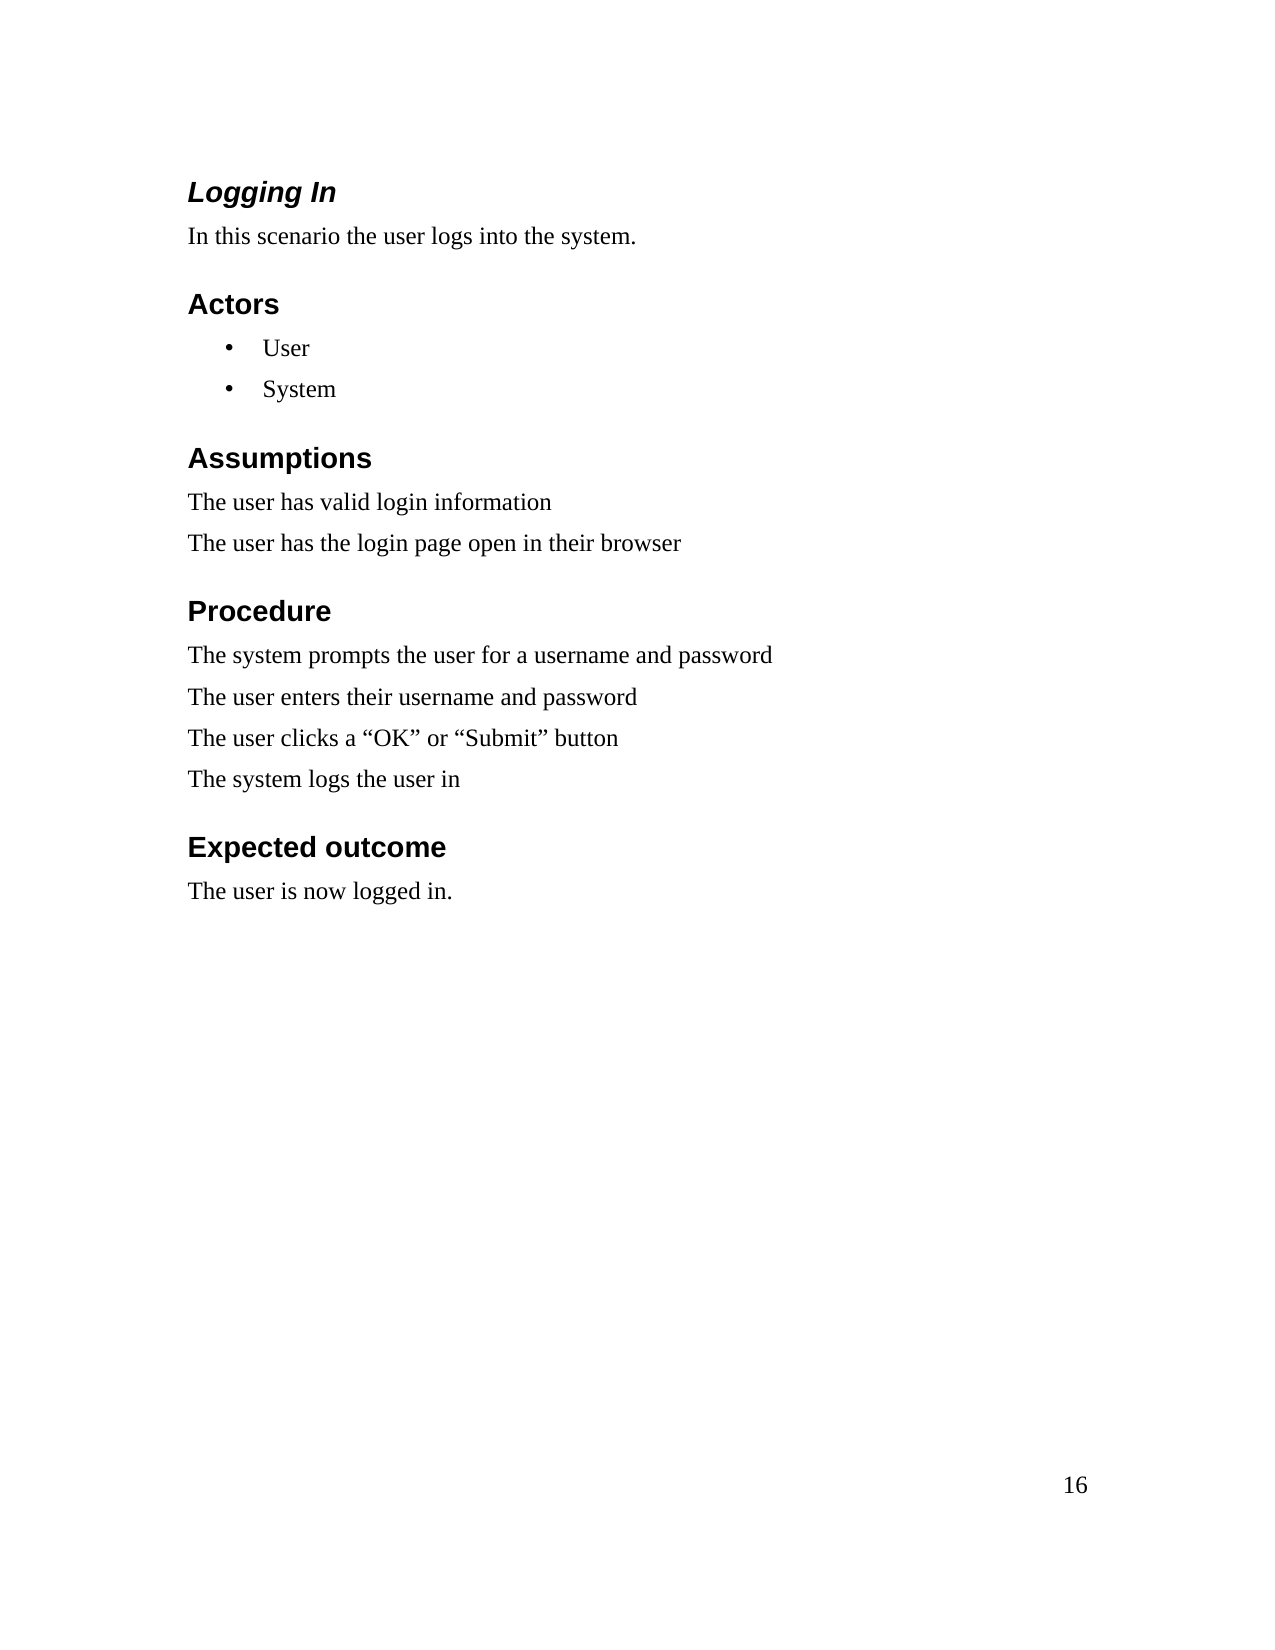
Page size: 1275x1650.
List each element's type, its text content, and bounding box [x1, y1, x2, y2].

list User [225, 333, 1087, 362]
text The user clicks a “OK” or “Submit” button [187, 723, 1087, 752]
text The system logs the user in [187, 764, 1087, 793]
subtitle Actors [187, 287, 1087, 321]
text The user enters their username and password [187, 682, 1087, 710]
text The user is now logged in. [187, 876, 1087, 905]
subtitle Procedure [187, 594, 1087, 628]
list System [225, 374, 1087, 403]
subtitle Assumptions [187, 441, 1087, 474]
subtitle Expected outcome [187, 830, 1087, 864]
text The user has valid login information [187, 487, 1087, 516]
text In this scenario the user logs into the system. [187, 221, 1087, 250]
text The system prompts the user for a username and password [187, 640, 1087, 669]
subtitle Logging In [187, 175, 1087, 208]
text The user has the login page open in their browser [187, 528, 1087, 557]
